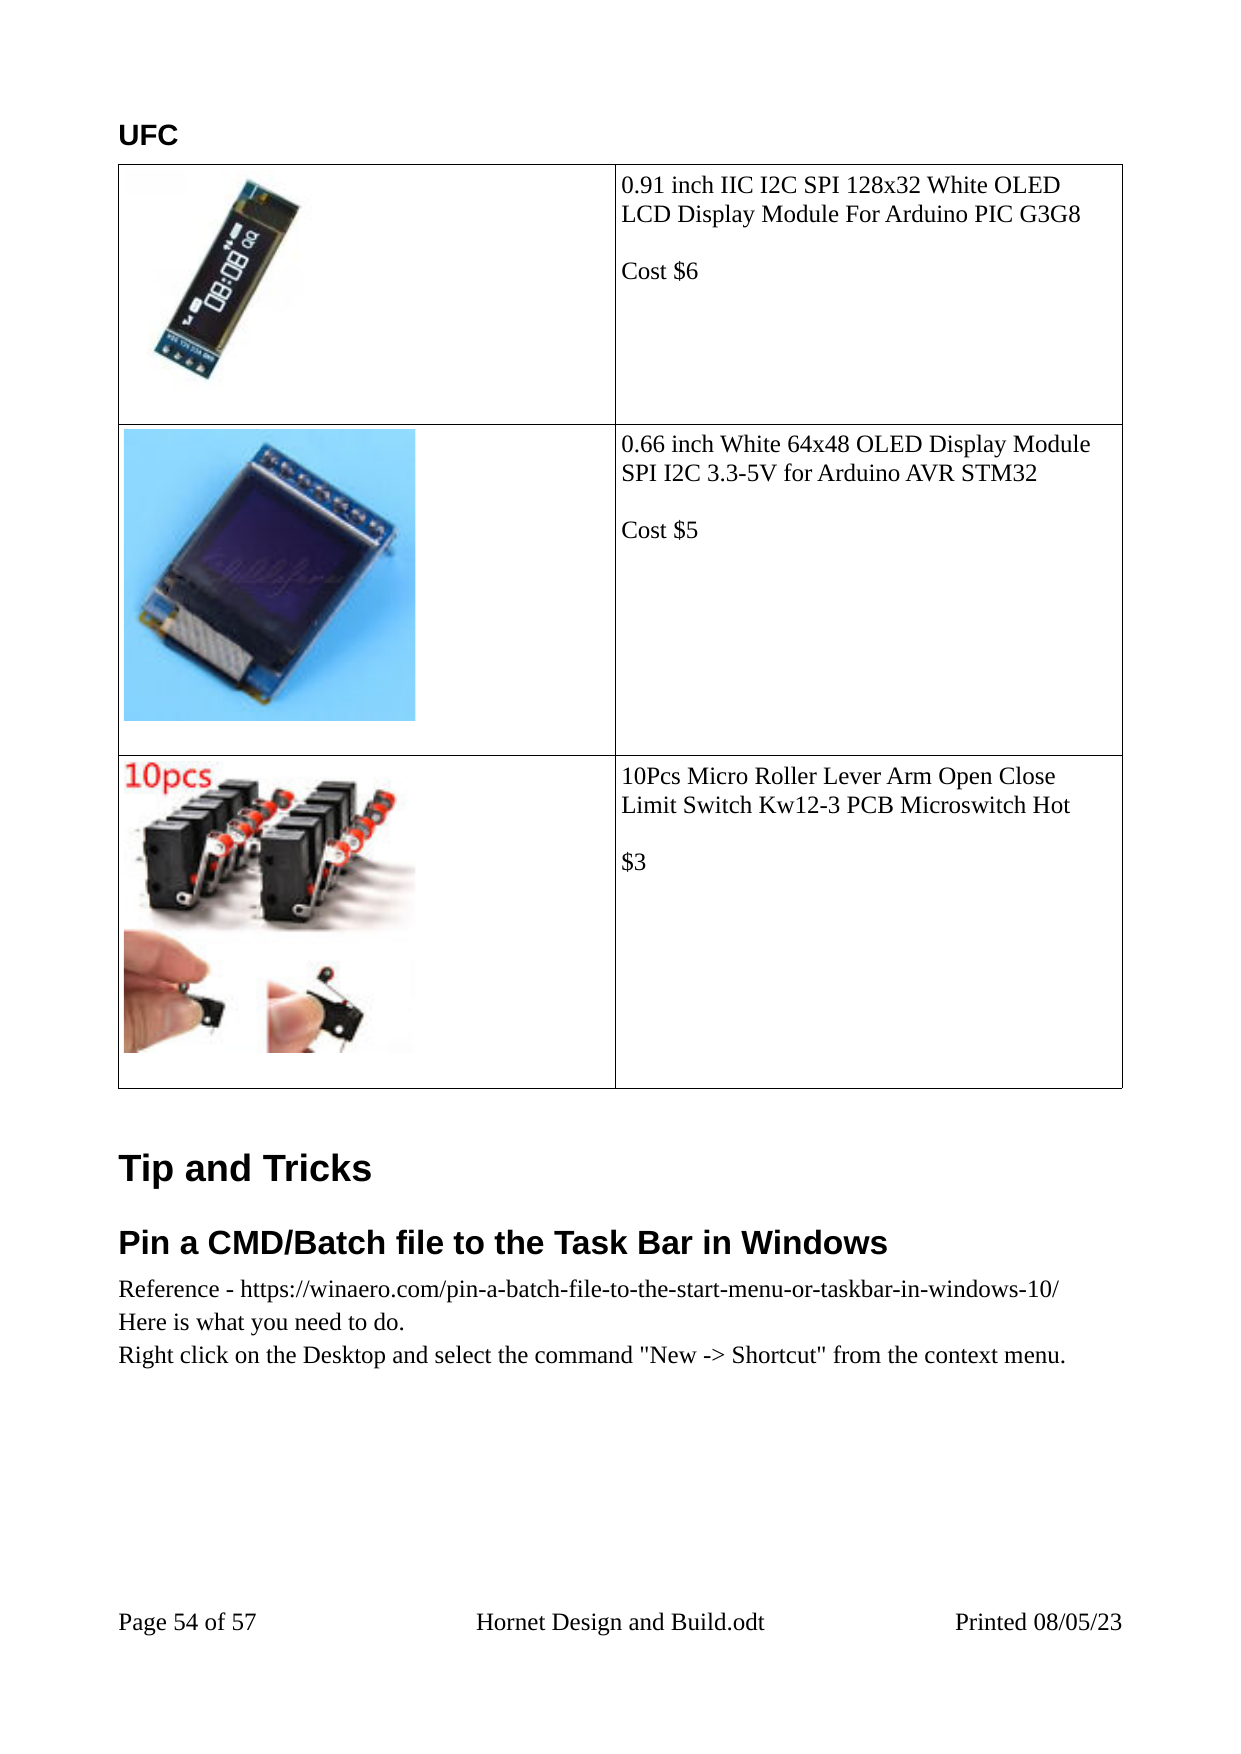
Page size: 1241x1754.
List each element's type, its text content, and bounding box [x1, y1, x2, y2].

table_cell [119, 425, 615, 755]
table_header [119, 165, 615, 423]
subtitle Pin a CMD/Batch file to the Task Bar in Windows [118, 1222, 1122, 1261]
table_cell [119, 756, 615, 1087]
table_header 0.91 inch IIC I2C SPI 128x32 White OLED LCD Display Module For Arduino PIC G3G8 Cost $6 [616, 165, 1122, 423]
table_cell 10Pcs Micro Roller Lever Arm Open Close Limit Switch Kw12-3 PCB Microswitch Hot $3 [616, 756, 1122, 1087]
table_cell 0.66 inch White 64x48 OLED Display Module SPI I2C 3.3-5V for Arduino AVR STM32 Cost $5 [616, 425, 1122, 755]
subtitle UFC [118, 118, 1122, 152]
subtitle Tip and Tricks [118, 1146, 1122, 1189]
picture [123, 761, 416, 1053]
text Reference - https://winaero.com/pin-a-batch-file-to-the-start-menu-or-taskbar-in-windows-10/ [118, 1274, 1122, 1302]
picture [123, 170, 343, 389]
picture [123, 429, 416, 721]
text Here is what you need to do. [118, 1307, 1122, 1335]
text Right click on the Desktop and select the command "New -> Shortcut" from the context menu. [118, 1340, 1122, 1368]
